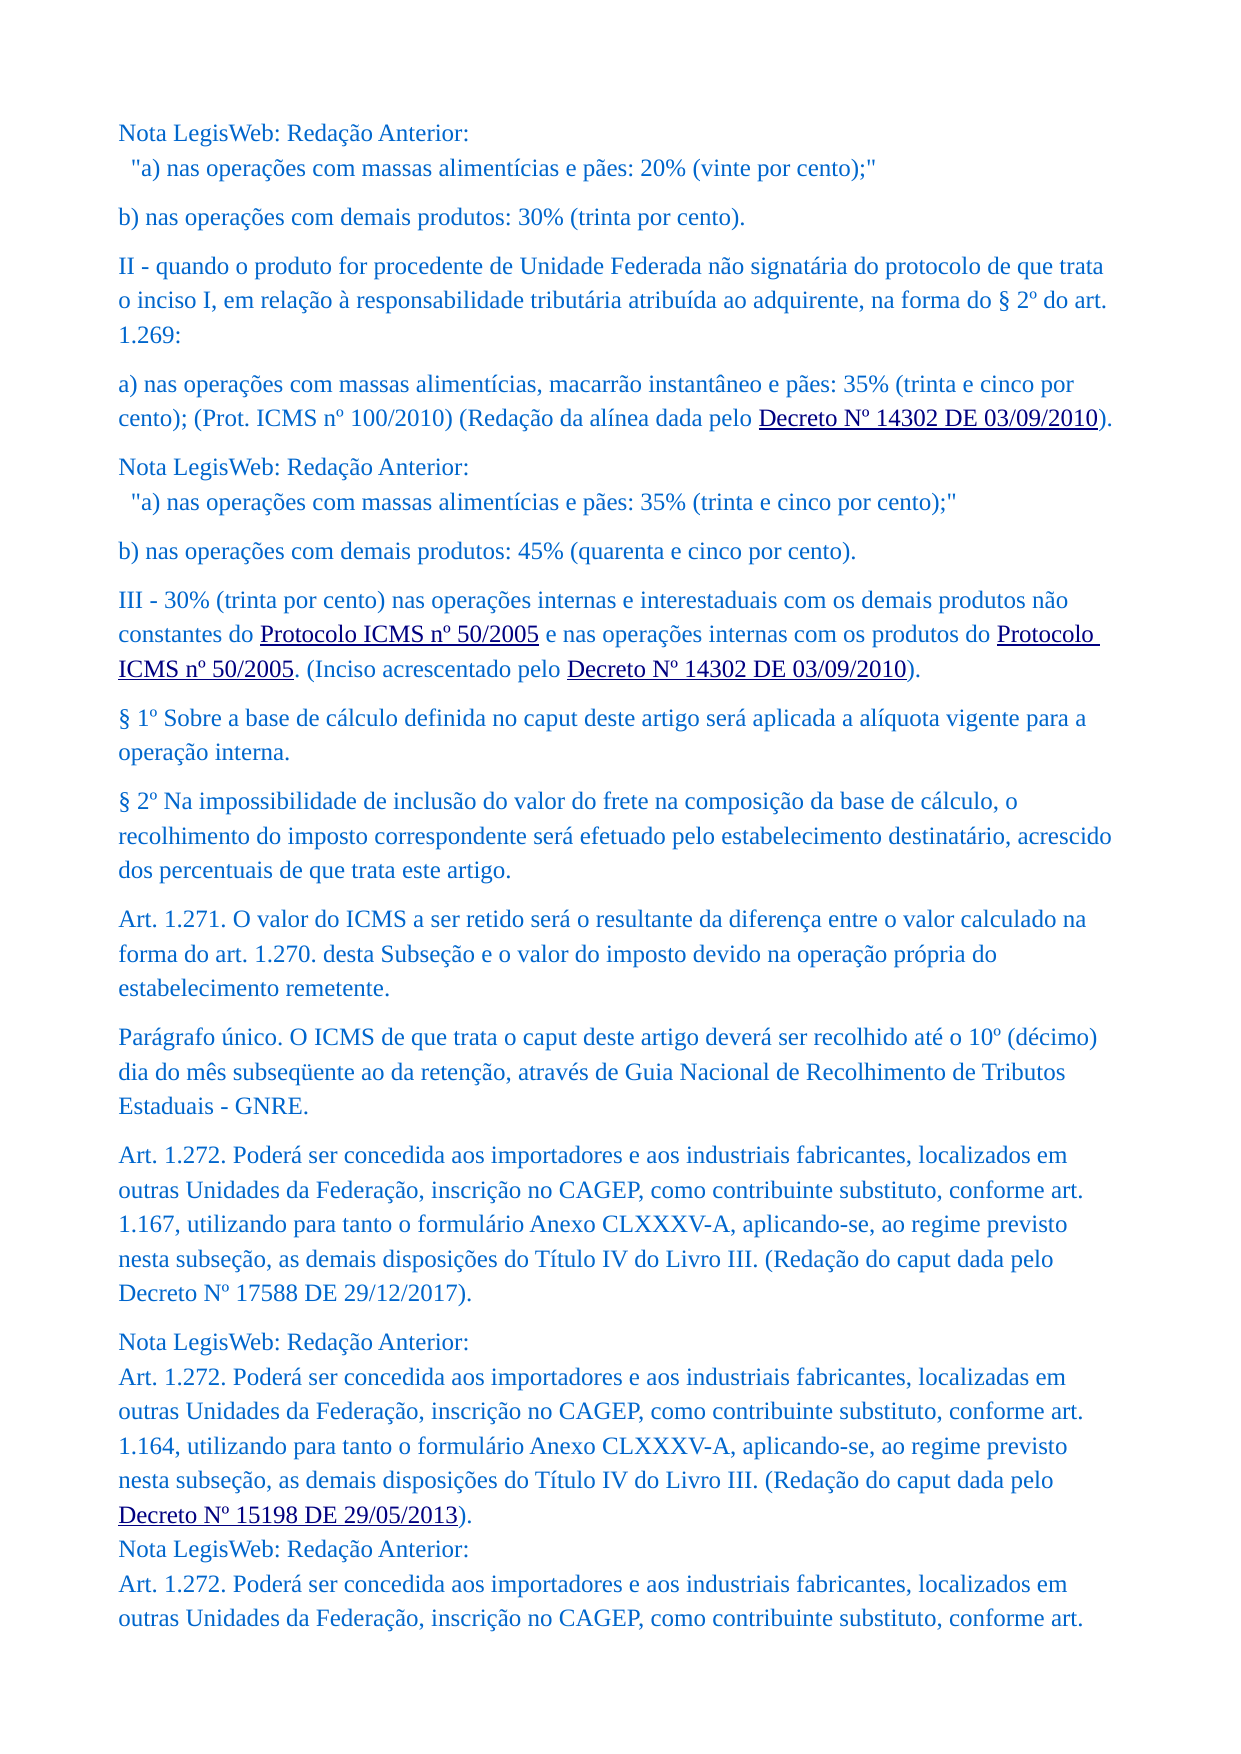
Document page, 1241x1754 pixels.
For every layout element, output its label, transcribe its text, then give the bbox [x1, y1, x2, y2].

text III - 30% (trinta por cento) nas operações internas e interestaduais com os demais produtos não constantes do Protocolo ICMS nº 50/2005 e nas operações internas com os produtos do Protocolo ICMS nº 50/2005. (Inciso acrescentado pelo Decreto Nº 14302 DE 03/09/2010). [118, 585, 1122, 683]
text a) nas operações com massas alimentícias, macarrão instantâneo e pães: 35% (trinta e cinco por cento); (Prot. ICMS nº 100/2010) (Redação da alínea dada pelo Decreto Nº 14302 DE 03/09/2010). [118, 369, 1122, 432]
text § 1º Sobre a base de cálculo definida no caput deste artigo será aplicada a alíquota vigente para a operação interna. [118, 703, 1122, 766]
text II - quando o produto for procedente de Unidade Federada não signatária do protocolo de que trata o inciso I, em relação à responsabilidade tributária atribuída ao adquirente, na forma do § 2º do art. 1.269: [118, 251, 1122, 348]
text § 2º Na impossibilidade de inclusão do valor do frete na composição da base de cálculo, o recolhimento do imposto correspondente será efetuado pelo estabelecimento destinatário, acrescido dos percentuais de que trata este artigo. [118, 786, 1122, 884]
text b) nas operações com demais produtos: 45% (quarenta e cinco por cento). [118, 536, 1122, 564]
text Nota LegisWeb: Redação Anterior: Art. 1.272. Poderá ser concedida aos importadores e aos industriais fabricantes, localizados em outras Unidades da Federação, inscrição no CAGEP, como contribuinte substituto, conforme art. [118, 1534, 1122, 1632]
text b) nas operações com demais produtos: 30% (trinta por cento). [118, 202, 1122, 230]
text Parágrafo único. O ICMS de que trata o caput deste artigo deverá ser recolhido até o 10º (décimo) dia do mês subseqüente ao da retenção, através de Guia Nacional de Recolhimento de Tributos Estaduais - GNRE. [118, 1022, 1122, 1120]
text Nota LegisWeb: Redação Anterior: "a) nas operações com massas alimentícias e pães: 35% (trinta e cinco por cento);" [118, 452, 1122, 516]
text Art. 1.272. Poderá ser concedida aos importadores e aos industriais fabricantes, localizados em outras Unidades da Federação, inscrição no CAGEP, como contribuinte substituto, conforme art. 1.167, utilizando para tanto o formulário Anexo CLXXXV-A, aplicando-se, ao regime previsto nesta subseção, as demais disposições do Título IV do Livro III. (Redação do caput dada pelo Decreto Nº 17588 DE 29/12/2017). [118, 1141, 1122, 1307]
text Art. 1.271. O valor do ICMS a ser retido será o resultante da diferença entre o valor calculado na forma do art. 1.270. desta Subseção e o valor do imposto devido na operação própria do estabelecimento remetente. [118, 904, 1122, 1002]
text Nota LegisWeb: Redação Anterior: Art. 1.272. Poderá ser concedida aos importadores e aos industriais fabricantes, localizadas em outras Unidades da Federação, inscrição no CAGEP, como contribuinte substituto, conforme art. 1.164, utilizando para tanto o formulário Anexo CLXXXV-A, aplicando-se, ao regime previsto nesta subseção, as demais disposições do Título IV do Livro III. (Redação do caput dada pelo Decreto Nº 15198 DE 29/05/2013). [118, 1327, 1122, 1529]
text Nota LegisWeb: Redação Anterior: "a) nas operações com massas alimentícias e pães: 20% (vinte por cento);" [118, 118, 1122, 181]
